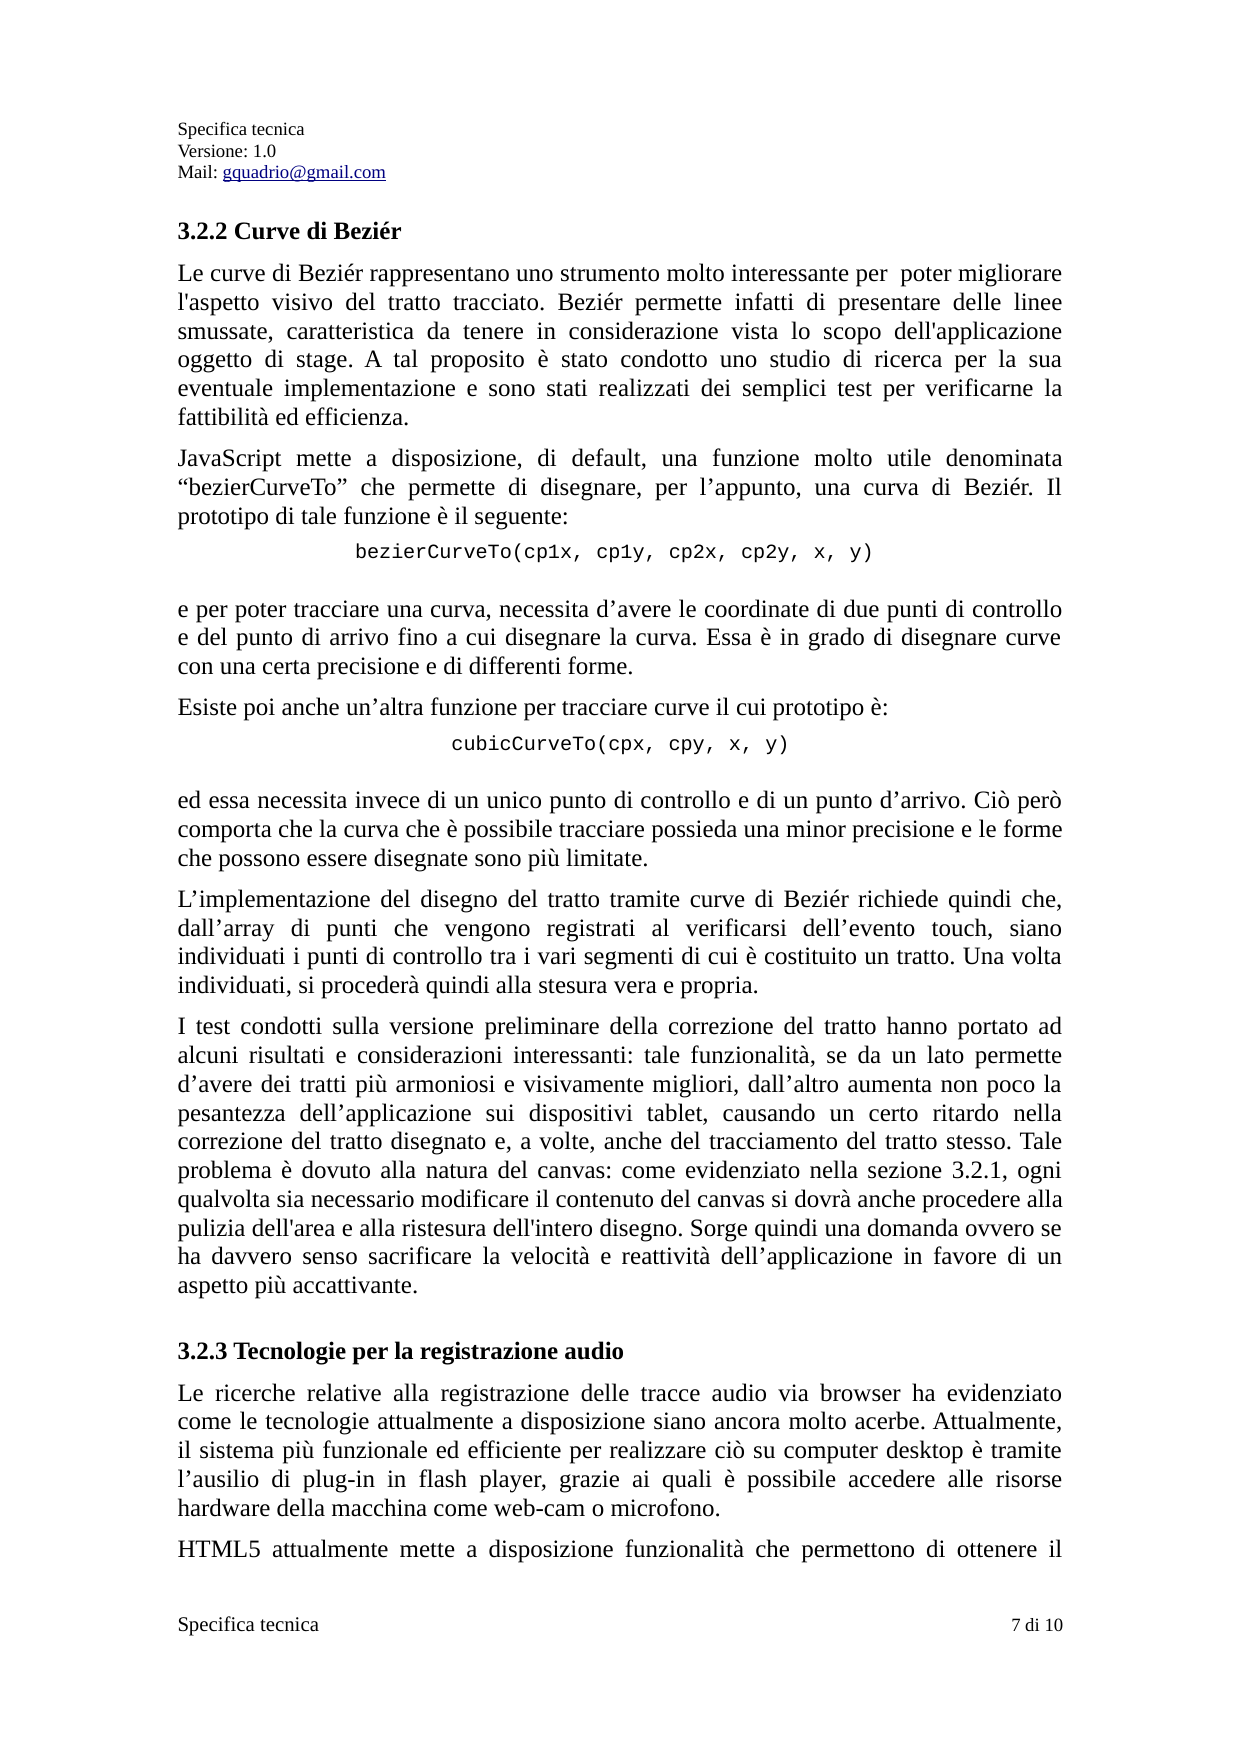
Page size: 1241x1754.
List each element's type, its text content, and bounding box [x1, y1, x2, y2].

text cubicCurveTo(cpx, cpy, x, y) [177, 734, 1063, 756]
subtitle 3.2.3 Tecnologie per la registrazione audio [177, 1336, 1063, 1365]
subtitle 3.2.2 Curve di Beziér [177, 212, 1063, 246]
text bezierCurveTo(cp1x, cp1y, cp2x, cp2y, x, y) [177, 542, 1063, 565]
text Le curve di Beziér rappresentano uno strumento molto interessante per poter migliorare l'aspetto visivo del tratto tracciato. Beziér permette infatti di presentare delle linee smussate, caratteristica da tenere in considerazione vista lo scopo dell'applicazione oggetto di stage. A tal proposito è stato condotto uno studio di ricerca per la sua eventuale implementazione e sono stati realizzati dei semplici test per verificarne la fattibilità ed efficienza. [177, 258, 1063, 431]
text HTML5 attualmente mette a disposizione funzionalità che permettono di ottenere il [177, 1534, 1063, 1563]
text e per poter tracciare una curva, necessita d’avere le coordinate di due punti di controllo e del punto di arrivo fino a cui disegnare la curva. Essa è in grado di disegnare curve con una certa precisione e di differenti forme. [177, 565, 1063, 680]
text I test condotti sulla versione preliminare della correzione del tratto hanno portato ad alcuni risultati e considerazioni interessanti: tale funzionalità, se da un lato permette d’avere dei tratti più armoniosi e visivamente migliori, dall’altro aumenta non poco la pesantezza dell’applicazione sui dispositivi tablet, causando un certo ritardo nella correzione del tratto disegnato e, a volte, anche del tracciamento del tratto stesso. Tale problema è dovuto alla natura del canvas: come evidenziato nella sezione 3.2.1, ogni qualvolta sia necessario modificare il contenuto del canvas si dovrà anche procedere alla pulizia dell'area e alla ristesura dell'intero disegno. Sorge quindi una domanda ovvero se ha davvero senso sacrificare la velocità e reattività dell’applicazione in favore di un aspetto più accattivante. [177, 1011, 1063, 1299]
text L’implementazione del disegno del tratto tramite curve di Beziér richiede quindi che, dall’array di punti che vengono registrati al verificarsi dell’evento touch, siano individuati i punti di controllo tra i vari segmenti di cui è costituito un tratto. Una volta individuati, si procederà quindi alla stesura vera e propria. [177, 884, 1063, 999]
text Esiste poi anche un’altra funzione per tracciare curve il cui prototipo è: [177, 692, 1063, 721]
text JavaScript mette a disposizione, di default, una funzione molto utile denominata “bezierCurveTo” che permette di disegnare, per l’appunto, una curva di Beziér. Il prototipo di tale funzione è il seguente: [177, 443, 1063, 529]
text Le ricerche relative alla registrazione delle tracce audio via browser ha evidenziato come le tecnologie attualmente a disposizione siano ancora molto acerbe. Attualmente, il sistema più funzionale ed efficiente per realizzare ciò su computer desktop è tramite l’ausilio di plug-in in flash player, grazie ai quali è possibile accedere alle risorse hardware della macchina come web-cam o microfono. [177, 1378, 1063, 1521]
text ed essa necessita invece di un unico punto di controllo e di un punto d’arrivo. Ciò però comporta che la curva che è possibile tracciare possieda una minor precisione e le forme che possono essere disegnate sono più limitate. [177, 756, 1063, 871]
